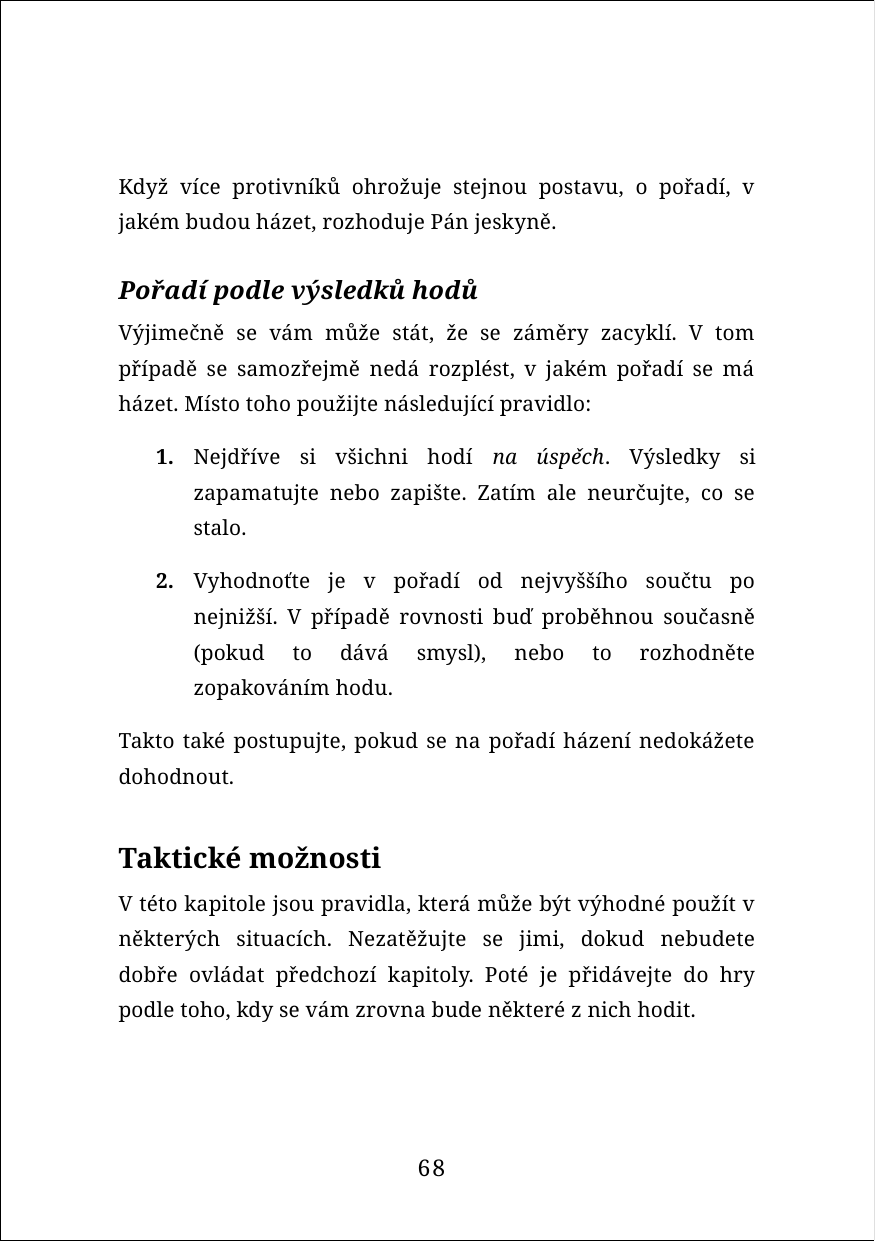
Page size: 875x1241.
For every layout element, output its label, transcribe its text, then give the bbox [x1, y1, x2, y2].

subtitle Taktické možnosti [118, 839, 756, 877]
text Když více protivníků ohrožuje stejnou postavu, o pořadí, v jakém budou házet, rozhoduje Pán jeskyně. [118, 172, 756, 236]
text Takto také postupujte, pokud se na pořadí házení nedokážete dohodnout. [118, 726, 756, 790]
list Vyhodnoťte je v pořadí od nejvyššího součtu po nejnižší. V případě rovnosti buď proběhnou současně (pokud to dává smysl), nebo to rozhodněte zopakováním hodu. [156, 567, 756, 702]
list Nejdříve si všichni hodí na úspěch. Výsledky si zapamatujte nebo zapište. Zatím ale neurčujte, co se stalo. [156, 442, 756, 542]
text Výjimečně se vám může stát, že se záměry zacyklí. V tom případě se samozřejmě nedá rozplést, v jakém pořadí se má házet. Místo toho použijte následující pravidlo: [118, 318, 756, 418]
subtitle Pořadí podle výsledků hodů [118, 272, 756, 306]
text V této kapitole jsou pravidla, která může být výhodné použít v některých situacích. Nezatěžujte se jimi, dokud nebudete dobře ovládat předchozí kapitoly. Poté je přidávejte do hry podle toho, kdy se vám zrovna bude některé z nich hodit. [118, 889, 756, 1024]
